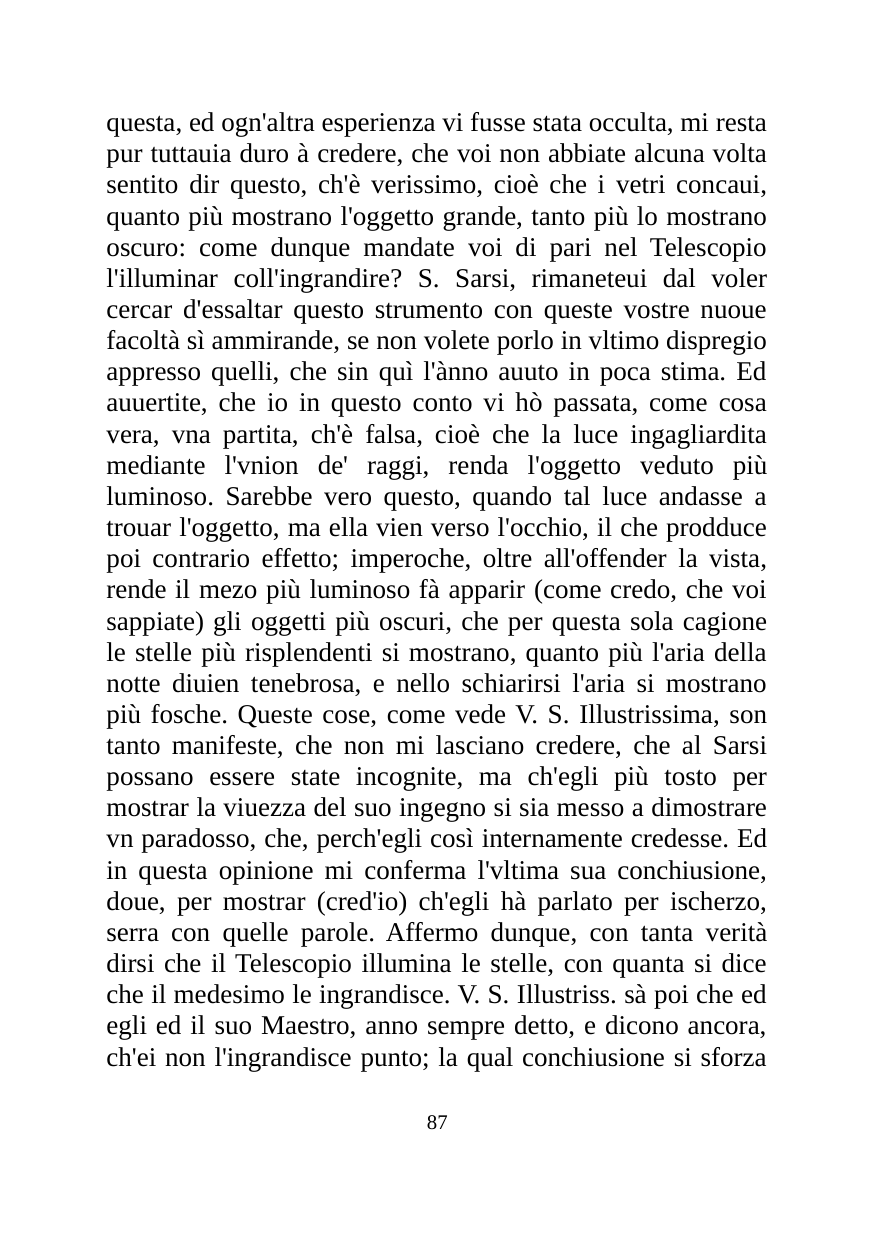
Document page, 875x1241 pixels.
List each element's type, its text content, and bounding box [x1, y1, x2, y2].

text questa, ed ogn'altra esperienza vi fusse stata occulta, mi resta pur tuttauia duro à credere, che voi non abbiate alcuna volta sentito dir questo, ch'è verissimo, cioè che i vetri concaui, quanto più mostrano l'oggetto grande, tanto più lo mostrano oscuro: come dunque mandate voi di pari nel Telescopio l'illuminar coll'ingrandire? S. Sarsi, rimaneteui dal voler cercar d'essaltar questo strumento con queste vostre nuoue facoltà sì ammirande, se non volete porlo in vltimo dispregio appresso quelli, che sin quì l'ànno auuto in poca stima. Ed auuertite, che io in questo conto vi hò passata, come cosa vera, vna partita, ch'è falsa, cioè che la luce ingagliardita mediante l'vnion de' raggi, renda l'oggetto veduto più luminoso. Sarebbe vero questo, quando tal luce andasse a trouar l'oggetto, ma ella vien verso l'occhio, il che prodduce poi contrario effetto; imperoche, oltre all'offender la vista, rende il mezo più luminoso fà apparir (come credo, che voi sappiate) gli oggetti più oscuri, che per questa sola cagione le stelle più risplendenti si mostrano, quanto più l'aria della notte diuien tenebrosa, e nello schiarirsi l'aria si mostrano più fosche. Queste cose, come vede V. S. Illustrissima, son tanto manifeste, che non mi lasciano credere, che al Sarsi possano essere state incognite, ma ch'egli più tosto per mostrar la viuezza del suo ingegno si sia messo a dimostrare vn paradosso, che, perch'egli così internamente credesse. Ed in questa opinione mi conferma l'vltima sua conchiusione, doue, per mostrar (cred'io) ch'egli hà parlato per ischerzo, serra con quelle parole. Affermo dunque, con tanta verità dirsi che il Telescopio illumina le stelle, con quanta si dice che il medesimo le ingrandisce. V. S. Illustriss. sà poi che ed egli ed il suo Maestro, anno sempre detto, e dicono ancora, ch'ei non l'ingrandisce punto; la qual conchiusione si sforza [106, 106, 768, 1072]
